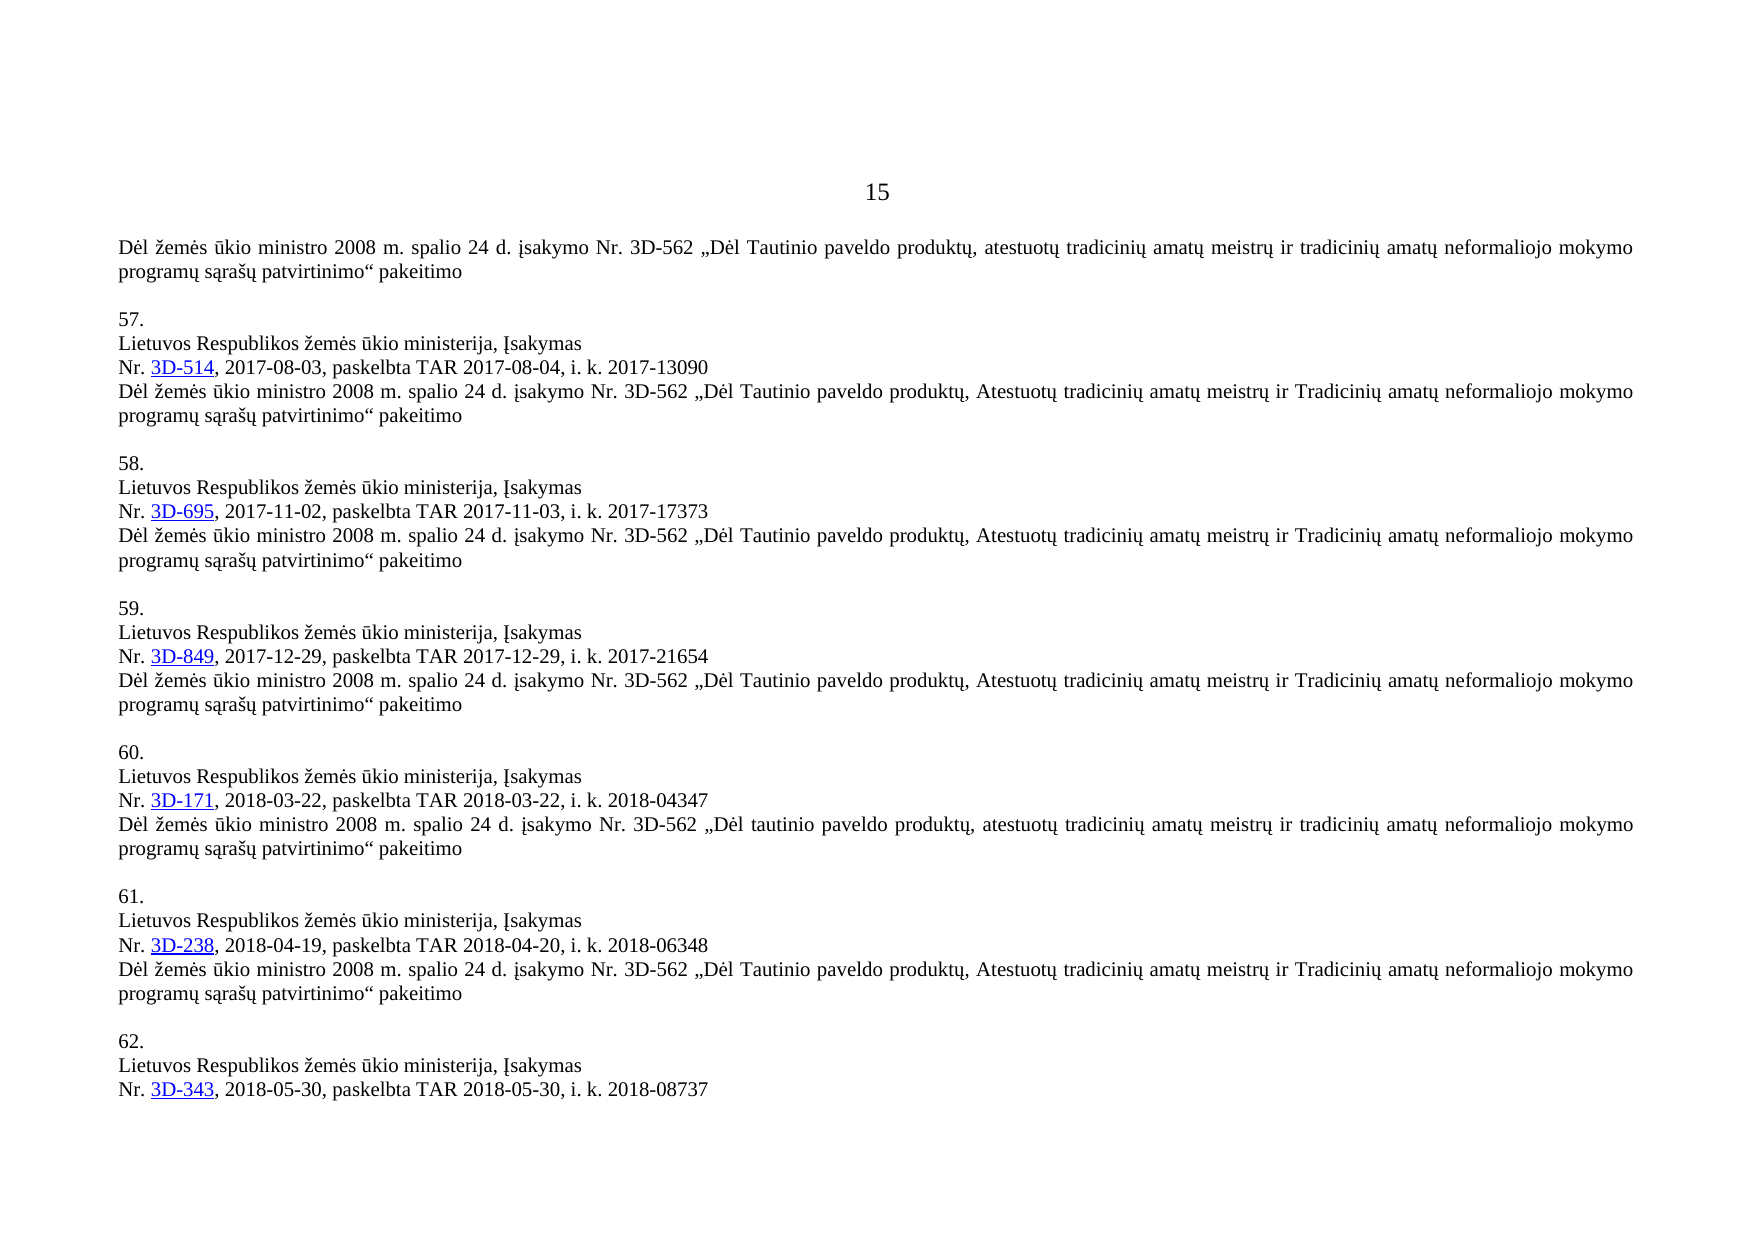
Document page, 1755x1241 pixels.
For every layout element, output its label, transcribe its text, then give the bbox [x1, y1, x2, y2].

text 59. [118, 596, 1636, 620]
text Nr. 3D-343, 2018-05-30, paskelbta TAR 2018-05-30, i. k. 2018-08737 [118, 1077, 1636, 1101]
text Nr. 3D-171, 2018-03-22, paskelbta TAR 2018-03-22, i. k. 2018-04347 [118, 788, 1636, 812]
text Lietuvos Respublikos žemės ūkio ministerija, Įsakymas [118, 908, 1636, 932]
text Lietuvos Respublikos žemės ūkio ministerija, Įsakymas [118, 331, 1636, 355]
text Nr. 3D-514, 2017-08-03, paskelbta TAR 2017-08-04, i. k. 2017-13090 [118, 355, 1636, 379]
text Dėl žemės ūkio ministro 2008 m. spalio 24 d. įsakymo Nr. 3D-562 „Dėl Tautinio paveldo produktų, atestuotų tradicinių amatų meistrų ir tradicinių amatų neformaliojo mokymo programų sąrašų patvirtinimo“ pakeitimo [118, 235, 1636, 283]
text Lietuvos Respublikos žemės ūkio ministerija, Įsakymas [118, 764, 1636, 788]
text Dėl žemės ūkio ministro 2008 m. spalio 24 d. įsakymo Nr. 3D-562 „Dėl Tautinio paveldo produktų, Atestuotų tradicinių amatų meistrų ir Tradicinių amatų neformaliojo mokymo programų sąrašų patvirtinimo“ pakeitimo [118, 523, 1636, 572]
text Nr. 3D-849, 2017-12-29, paskelbta TAR 2017-12-29, i. k. 2017-21654 [118, 644, 1636, 668]
text Lietuvos Respublikos žemės ūkio ministerija, Įsakymas [118, 620, 1636, 644]
text 57. [118, 307, 1636, 331]
text Dėl žemės ūkio ministro 2008 m. spalio 24 d. įsakymo Nr. 3D-562 „Dėl tautinio paveldo produktų, atestuotų tradicinių amatų meistrų ir tradicinių amatų neformaliojo mokymo programų sąrašų patvirtinimo“ pakeitimo [118, 812, 1636, 860]
text 58. [118, 451, 1636, 475]
text 60. [118, 740, 1636, 764]
text Dėl žemės ūkio ministro 2008 m. spalio 24 d. įsakymo Nr. 3D-562 „Dėl Tautinio paveldo produktų, Atestuotų tradicinių amatų meistrų ir Tradicinių amatų neformaliojo mokymo programų sąrašų patvirtinimo“ pakeitimo [118, 957, 1636, 1005]
text Dėl žemės ūkio ministro 2008 m. spalio 24 d. įsakymo Nr. 3D-562 „Dėl Tautinio paveldo produktų, Atestuotų tradicinių amatų meistrų ir Tradicinių amatų neformaliojo mokymo programų sąrašų patvirtinimo“ pakeitimo [118, 668, 1636, 716]
text Nr. 3D-238, 2018-04-19, paskelbta TAR 2018-04-20, i. k. 2018-06348 [118, 932, 1636, 957]
text 62. [118, 1029, 1636, 1053]
text Dėl žemės ūkio ministro 2008 m. spalio 24 d. įsakymo Nr. 3D-562 „Dėl Tautinio paveldo produktų, Atestuotų tradicinių amatų meistrų ir Tradicinių amatų neformaliojo mokymo programų sąrašų patvirtinimo“ pakeitimo [118, 379, 1636, 427]
text Lietuvos Respublikos žemės ūkio ministerija, Įsakymas [118, 1053, 1636, 1077]
text 61. [118, 884, 1636, 908]
text Lietuvos Respublikos žemės ūkio ministerija, Įsakymas [118, 475, 1636, 499]
text Nr. 3D-695, 2017-11-02, paskelbta TAR 2017-11-03, i. k. 2017-17373 [118, 499, 1636, 523]
